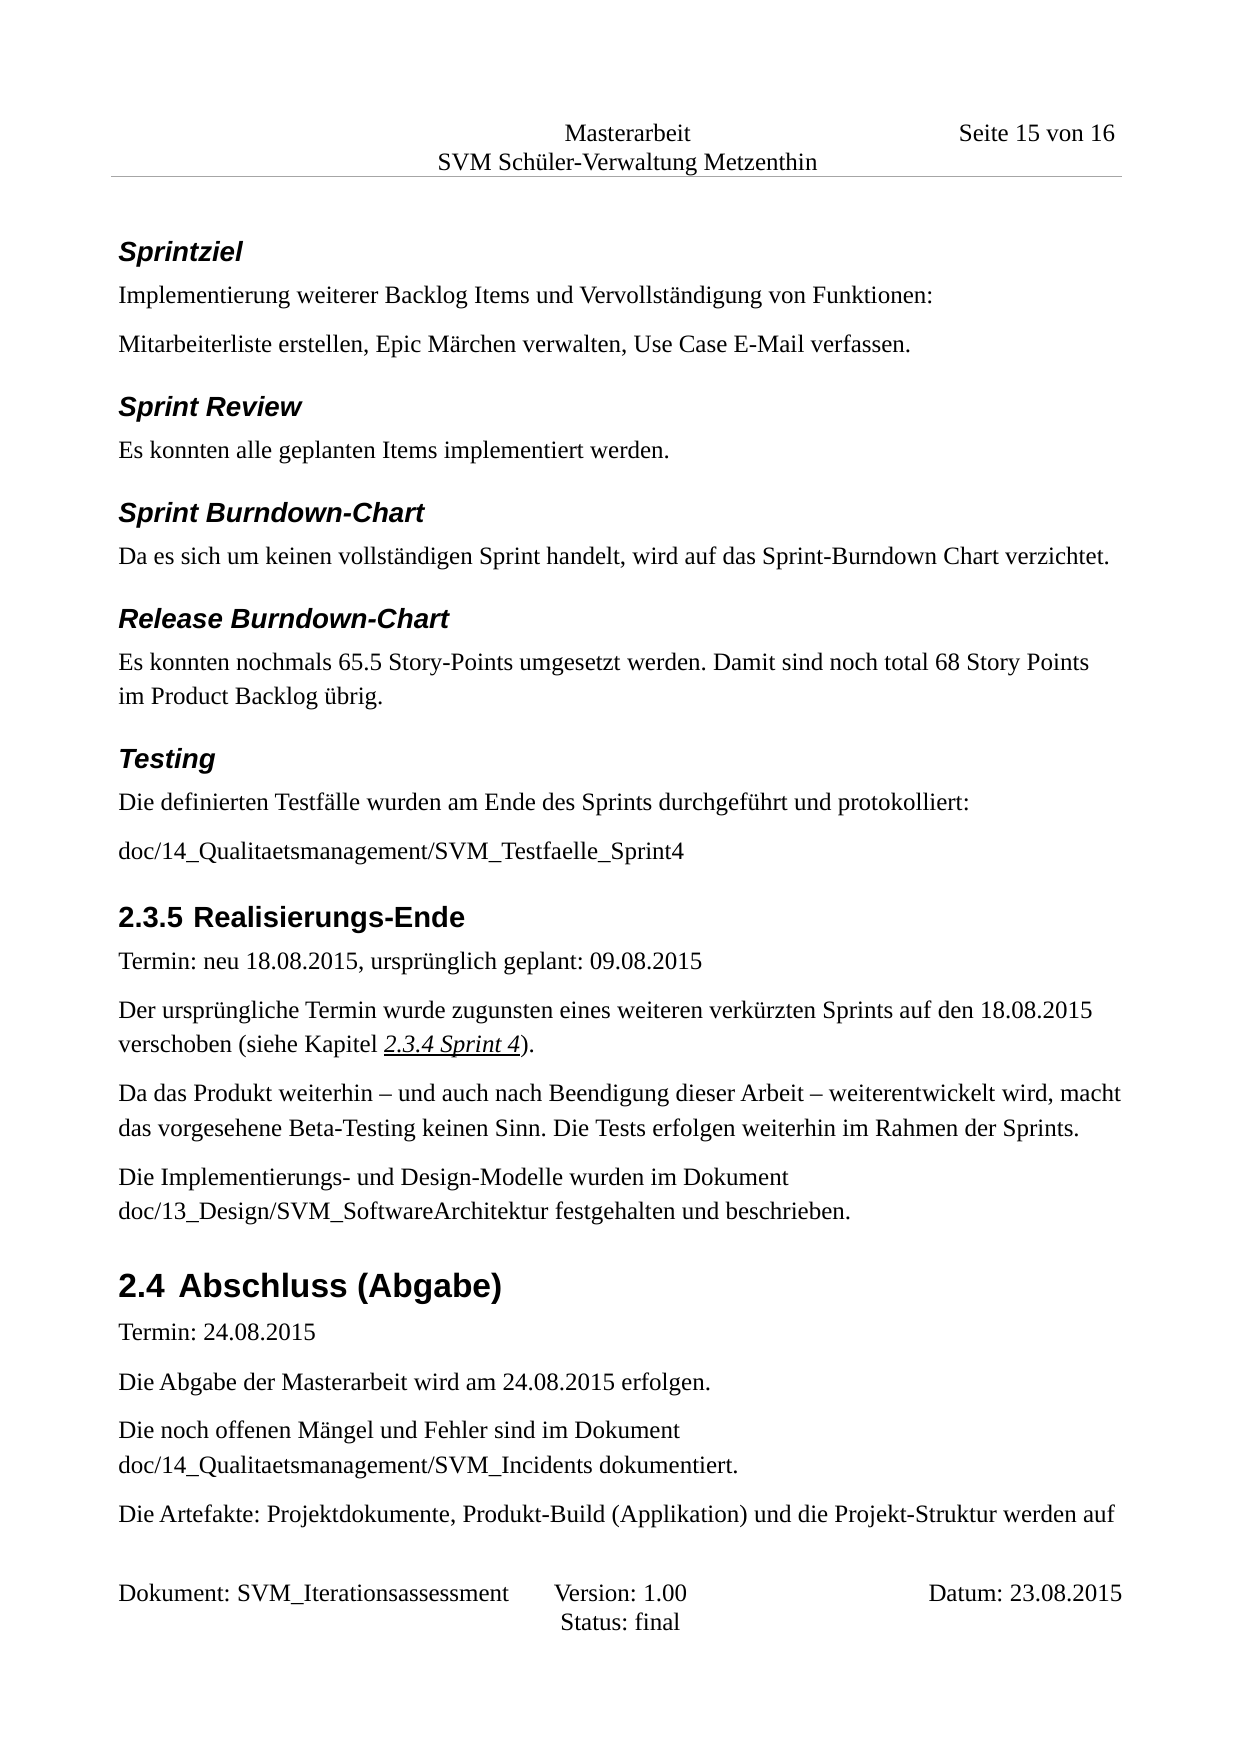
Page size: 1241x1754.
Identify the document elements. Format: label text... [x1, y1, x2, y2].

text Mitarbeiterliste erstellen, Epic Märchen verwalten, Use Case E-Mail verfassen. [118, 329, 1122, 358]
text Termin: 24.08.2015 [118, 1317, 1122, 1346]
text Es konnten alle geplanten Items implementiert werden. [118, 435, 1122, 463]
text Die Abgabe der Masterarbeit wird am 24.08.2015 erfolgen. [118, 1367, 1122, 1395]
subtitle Sprint Review [118, 390, 1122, 422]
subtitle Sprintziel [118, 235, 1122, 267]
text Da das Produkt weiterhin – und auch nach Beendigung dieser Arbeit – weiterentwickelt wird, macht das vorgesehene Beta-Testing keinen Sinn. Die Tests erfolgen weiterhin im Rahmen der Sprints. [118, 1078, 1122, 1142]
text Der ursprüngliche Termin wurde zugunsten eines weiteren verkürzten Sprints auf den 18.08.2015 verschoben (siehe Kapitel 2.3.4 Sprint 4). [118, 995, 1122, 1058]
text Die noch offenen Mängel und Fehler sind im Dokument doc/14_Qualitaetsmanagement/SVM_Incidents dokumentiert. [118, 1416, 1122, 1479]
text Die definierten Testfälle wurden am Ende des Sprints durchgeführt und protokolliert: [118, 787, 1122, 816]
subtitle Sprint Burndown-Chart [118, 496, 1122, 528]
text Die Artefakte: Projektdokumente, Produkt-Build (Applikation) und die Projekt-Struktur werden auf [118, 1499, 1122, 1528]
text Termin: neu 18.08.2015, ursprünglich geplant: 09.08.2015 [118, 946, 1122, 974]
text doc/14_Qualitaetsmanagement/SVM_Testfaelle_Sprint4 [118, 836, 1122, 865]
subtitle Release Burndown-Chart [118, 602, 1122, 634]
text Die Implementierungs- und Design-Modelle wurden im Dokument doc/13_Design/SVM_SoftwareArchitektur festgehalten und beschrieben. [118, 1162, 1122, 1225]
text Implementierung weiterer Backlog Items und Vervollständigung von Funktionen: [118, 280, 1122, 308]
text Es konnten nochmals 65.5 Story-Points umgesetzt werden. Damit sind noch total 68 Story Points im Product Backlog übrig. [118, 647, 1122, 710]
subtitle Realisierungs-Ende [118, 900, 1122, 933]
subtitle Testing [118, 743, 1122, 774]
subtitle Abschluss (Abgabe) [118, 1266, 1122, 1305]
text Da es sich um keinen vollständigen Sprint handelt, wird auf das Sprint-Burndown Chart verzichtet. [118, 541, 1122, 569]
